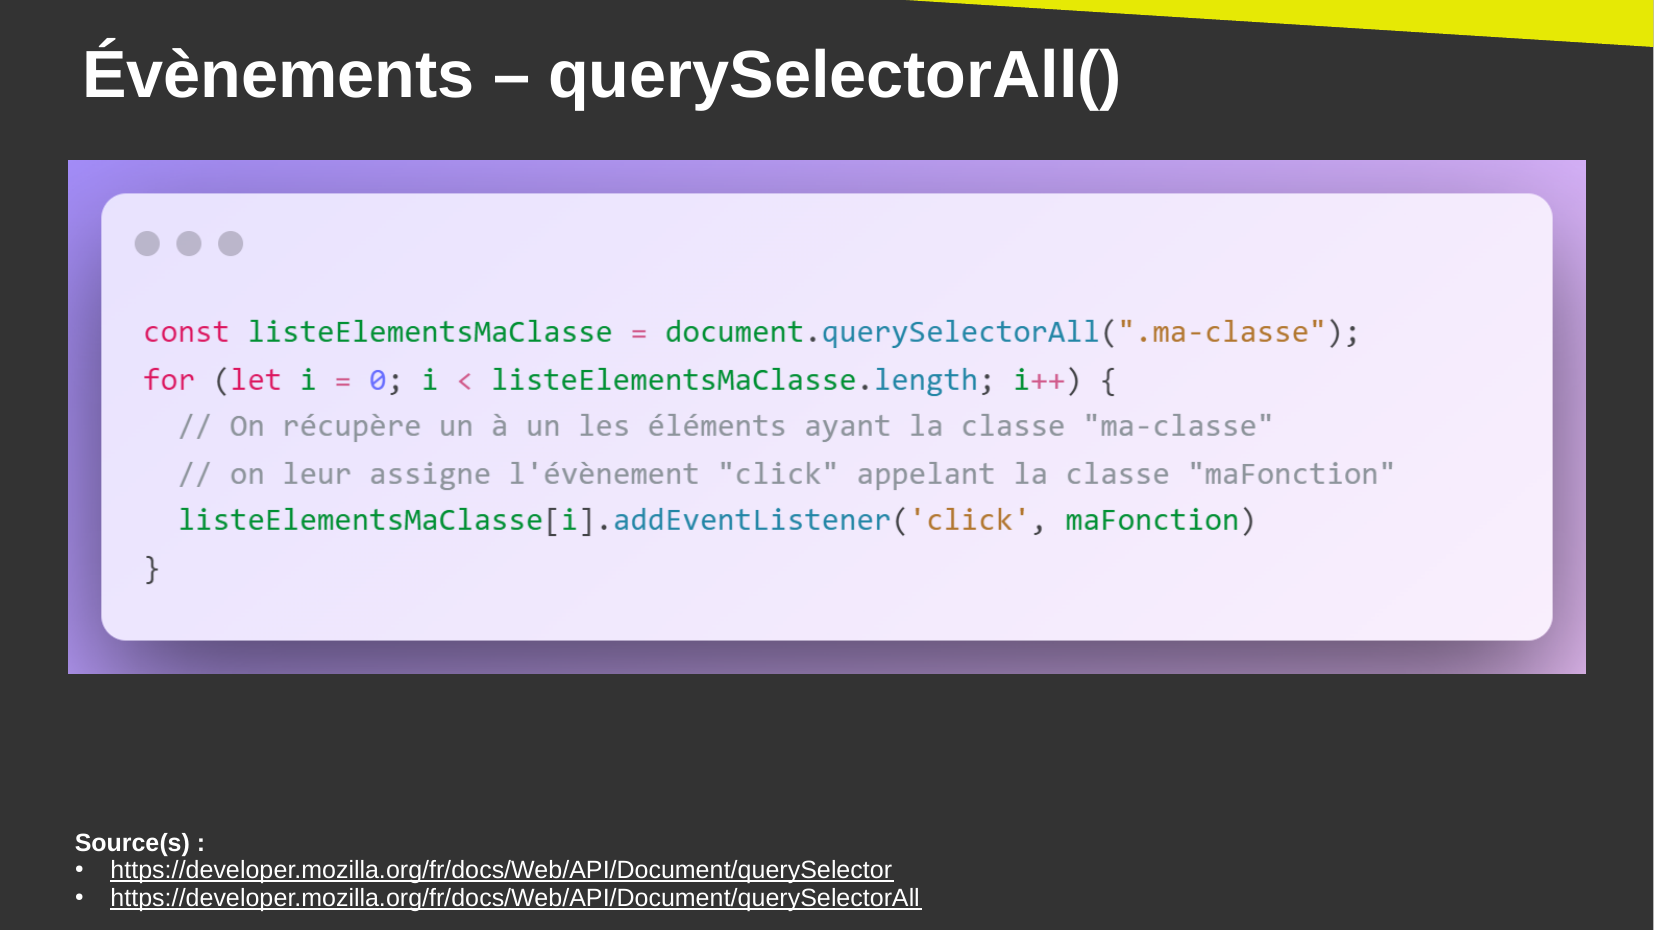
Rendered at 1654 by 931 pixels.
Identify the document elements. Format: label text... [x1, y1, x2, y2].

picture [68, 160, 1586, 674]
text_box Source(s) : https://developer.mozilla.org/fr/docs/Web/API/Document/querySelector https://developer.mozilla.org/fr/docs/Web/API/Document/querySelectorAll [60, 820, 1583, 920]
text_box [905, 0, 1654, 48]
title Évènements – querySelectorAll() [82, 37, 1571, 114]
